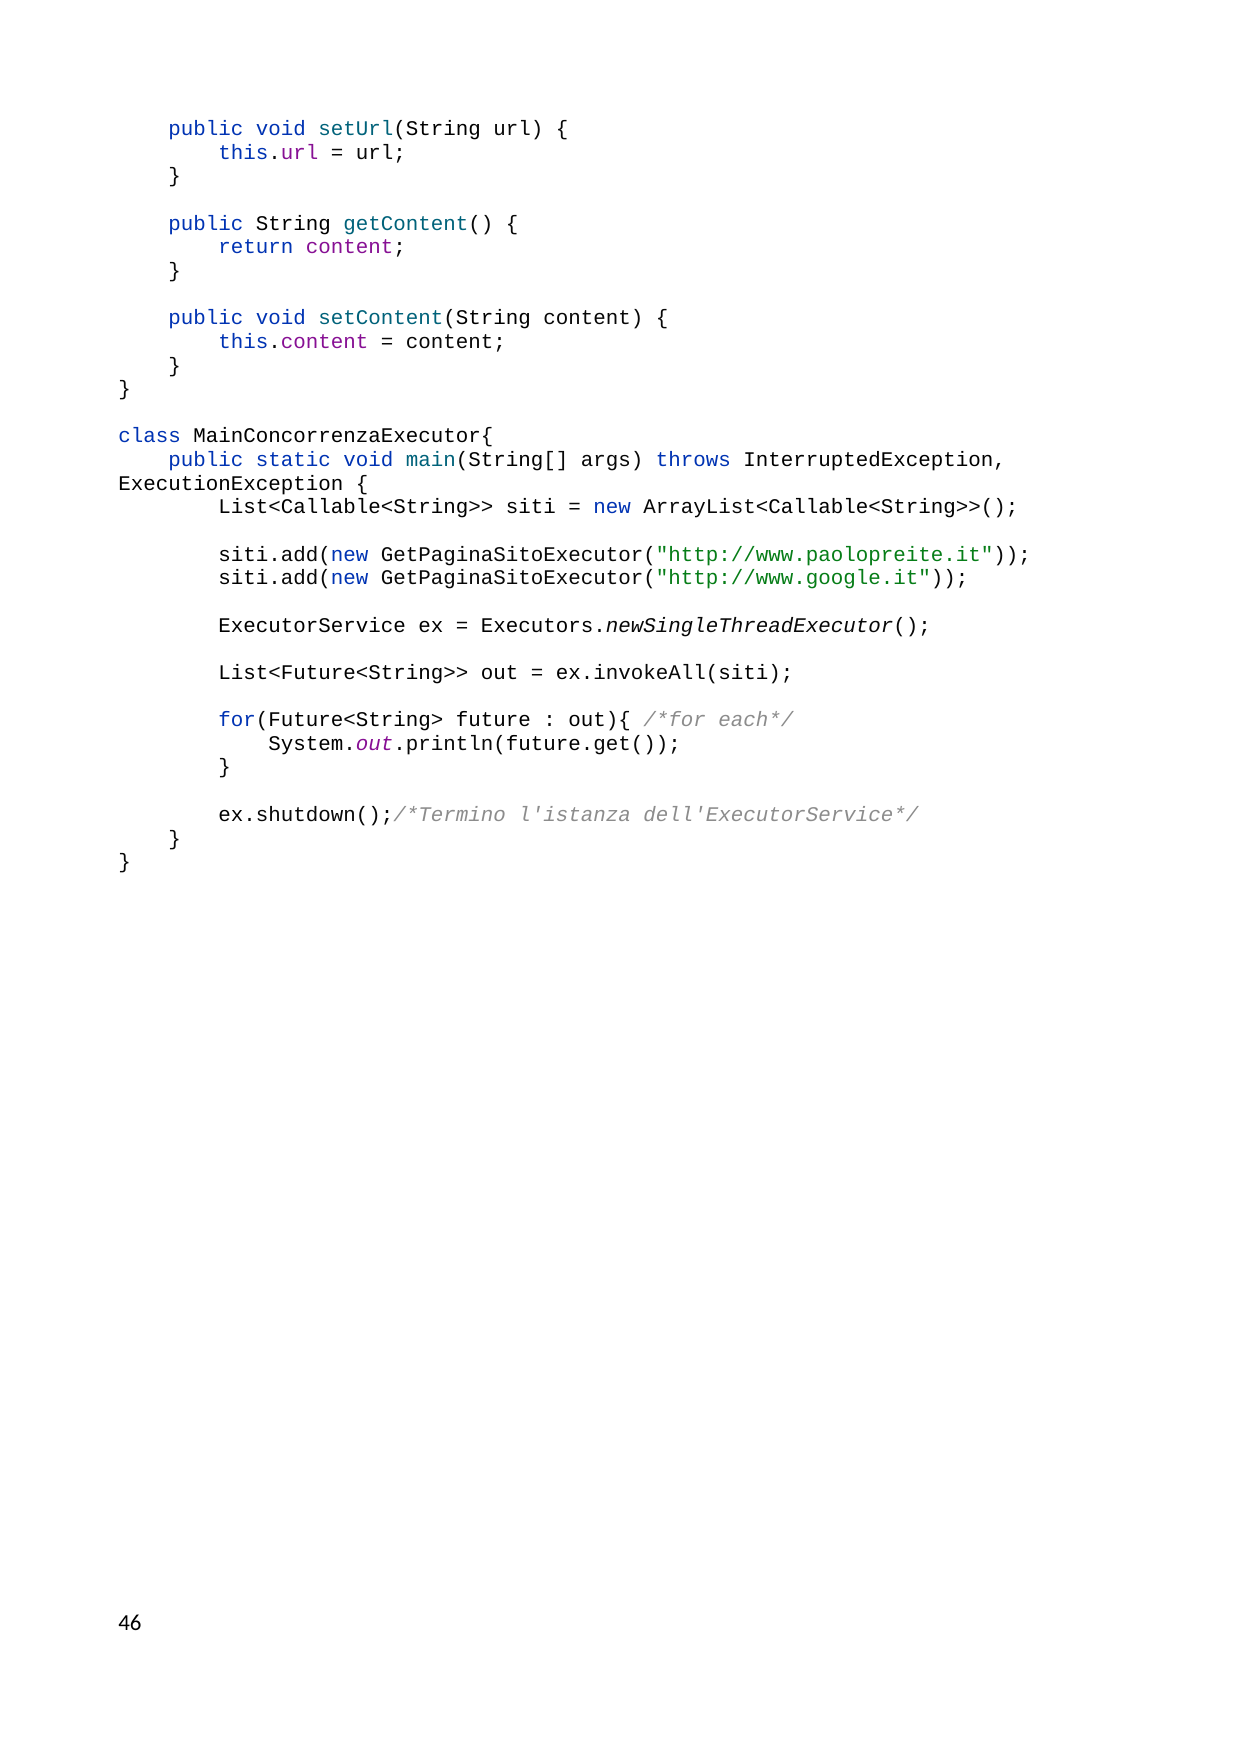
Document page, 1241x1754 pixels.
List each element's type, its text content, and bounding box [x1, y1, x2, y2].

text public void setUrl(String url) { this.url = url; } public String getContent() { return content; } public void setContent(String content) { this.content = content; } } class MainConcorrenzaExecutor{ public static void main(String[] args) throws InterruptedException, ExecutionException { List<Callable<String>> siti = new ArrayList<Callable<String>>(); siti.add(new GetPaginaSitoExecutor("http://www.paolopreite.it")); siti.add(new GetPaginaSitoExecutor("http://www.google.it")); ExecutorService ex = Executors.newSingleThreadExecutor(); List<Future<String>> out = ex.invokeAll(siti); for(Future<String> future : out){ /*for each*/ System.out.println(future.get()); } ex.shutdown();/*Termino l'istanza dell'ExecutorService*/ } } [118, 118, 1122, 875]
